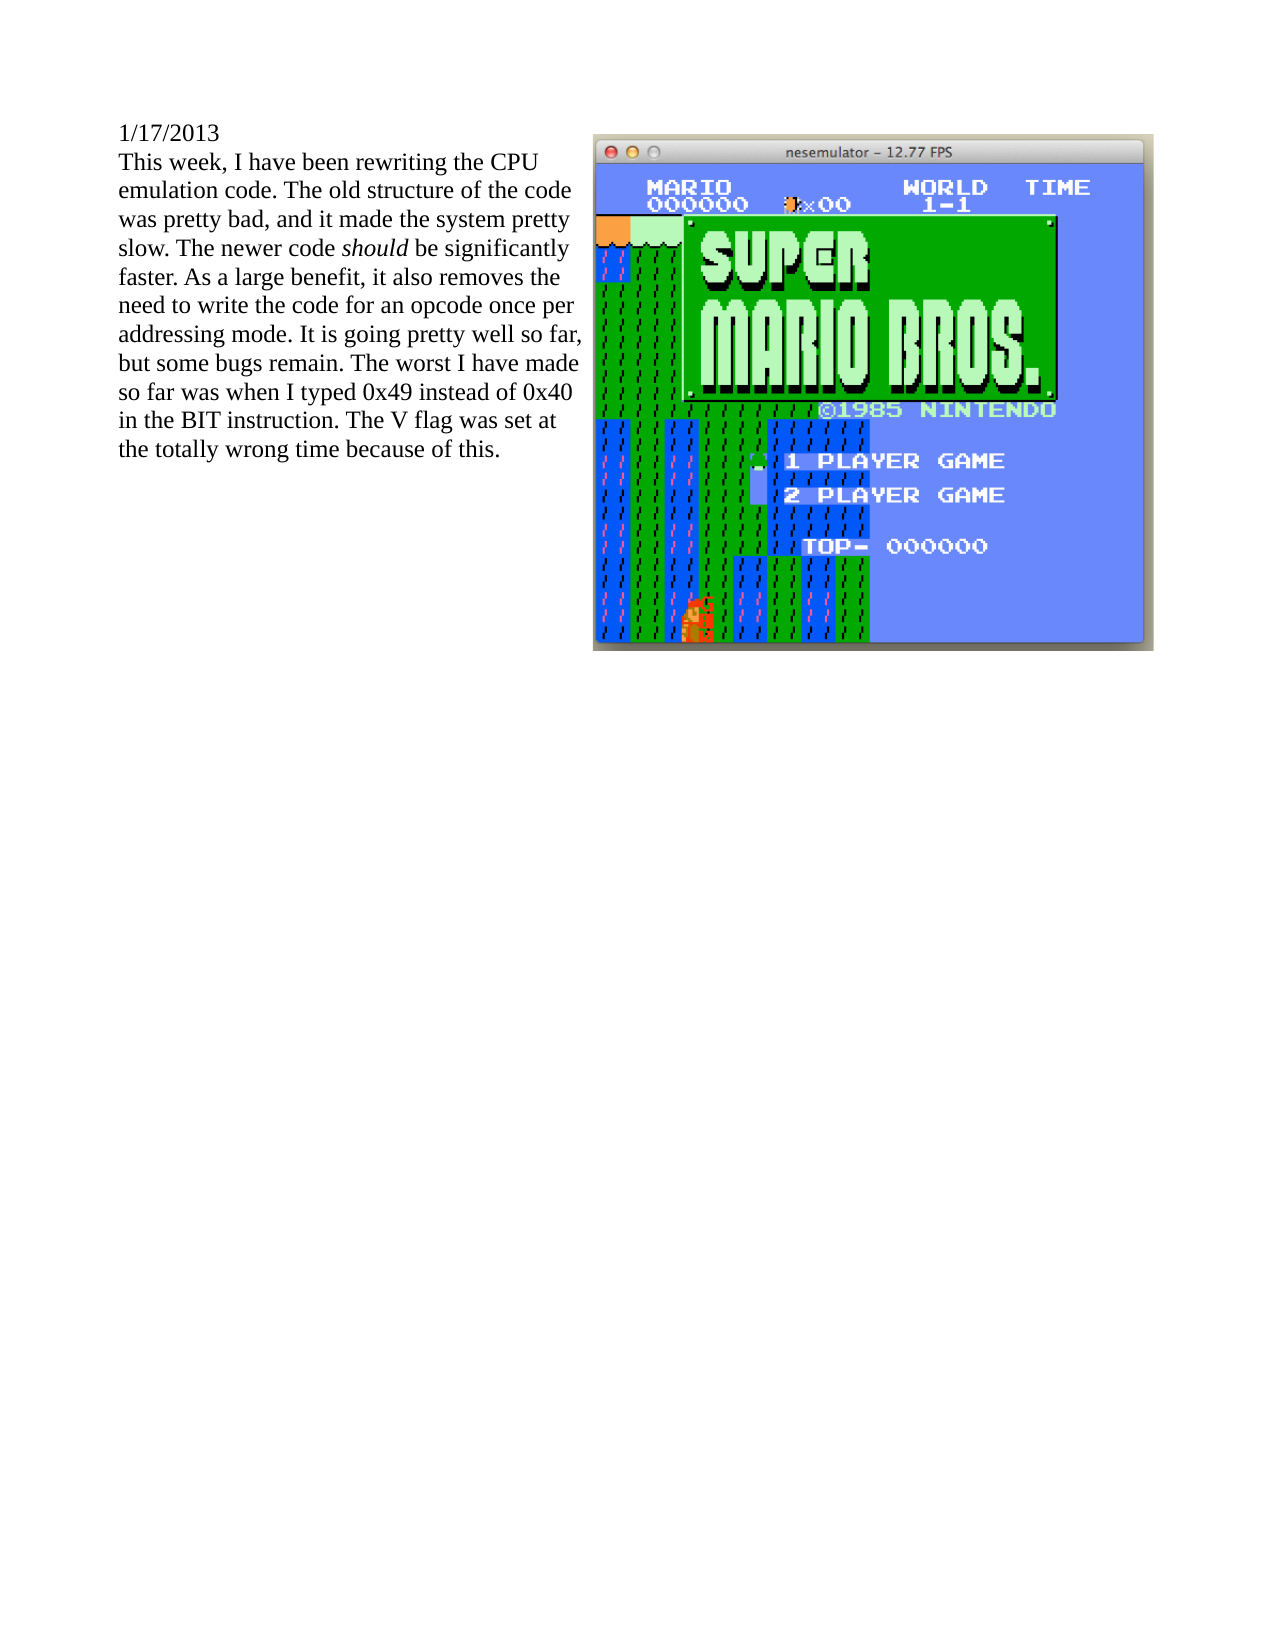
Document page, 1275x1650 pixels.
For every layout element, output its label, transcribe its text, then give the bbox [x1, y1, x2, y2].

text 1/17/2013 [118, 118, 1157, 147]
text This week, I have been rewriting the CPU emulation code. The old structure of the code was pretty bad, and it made the system pretty slow. The newer code should be significantly faster. As a large benefit, it also removes the need to write the code for an opcode once per addressing mode. It is going pretty well so far, but some bugs remain. The worst I have made so far was when I typed 0x49 instead of 0x40 in the BIT instruction. The V flag was set at the totally wrong time because of this. [118, 147, 592, 463]
picture [592, 134, 1154, 651]
